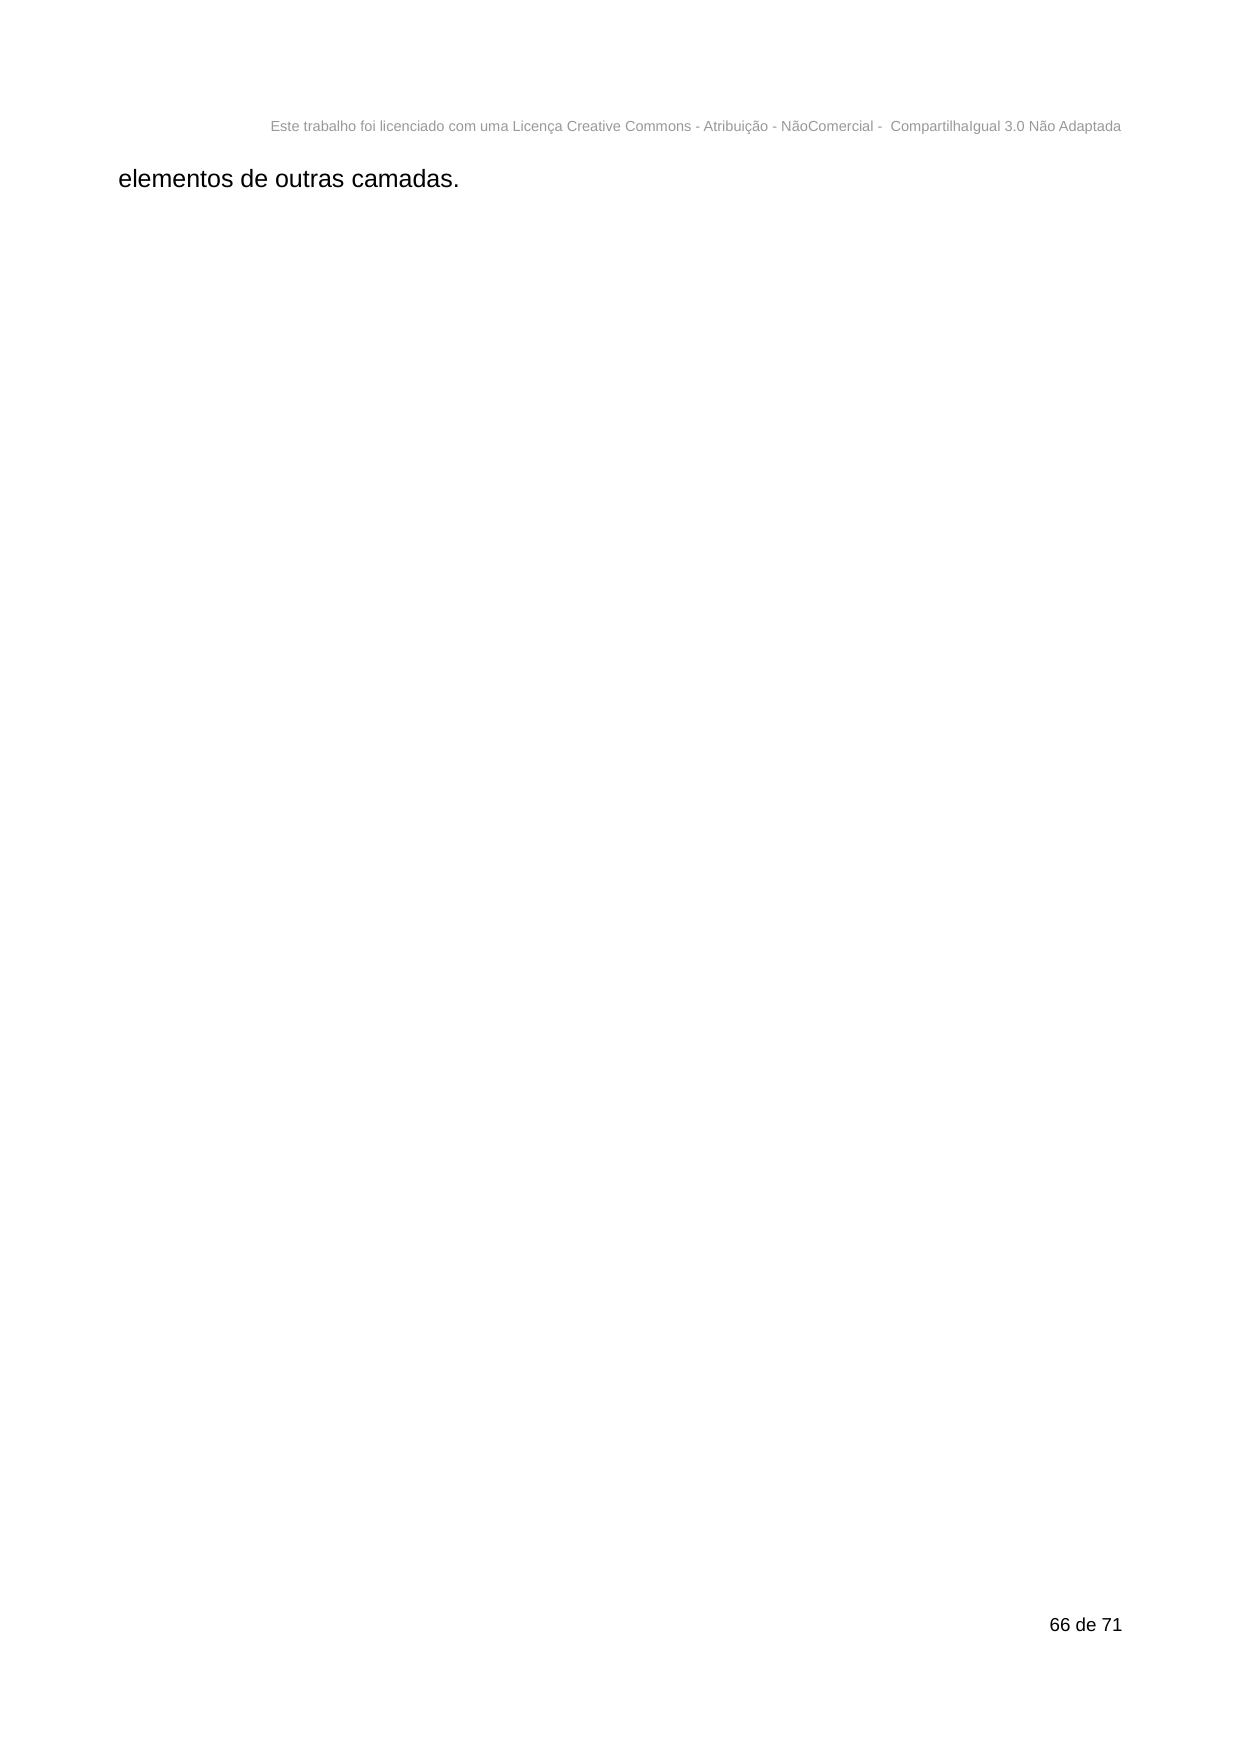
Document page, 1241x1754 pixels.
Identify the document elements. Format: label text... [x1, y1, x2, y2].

text elementos de outras camadas. [118, 164, 1122, 193]
